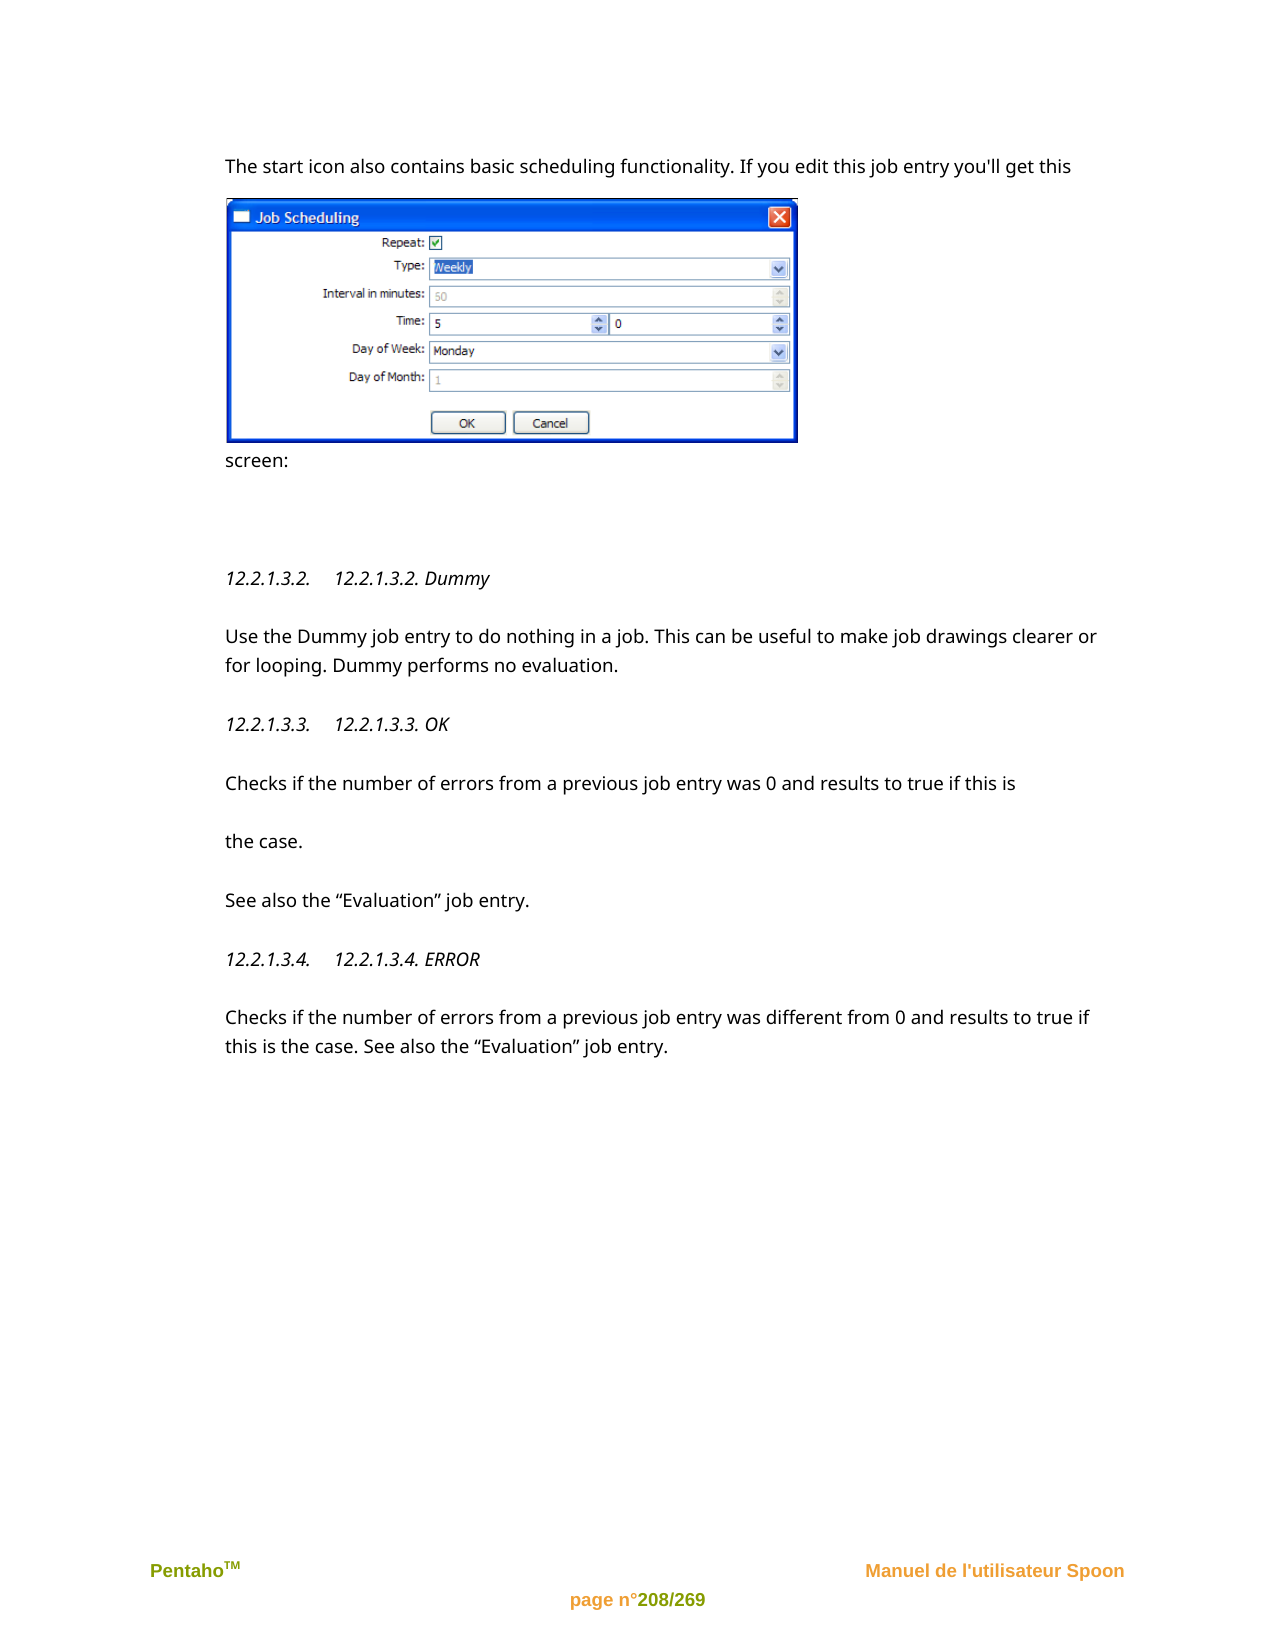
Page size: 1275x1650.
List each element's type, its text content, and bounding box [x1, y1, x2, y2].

text the case. [225, 825, 1125, 854]
subtitle 12.2.1.3.2. Dummy [225, 562, 1125, 591]
text Use the Dummy job entry to do nothing in a job. This can be useful to make job drawings clearer or for looping. Dummy performs no evaluation. [225, 620, 1125, 678]
subtitle 12.2.1.3.3. OK [225, 708, 1125, 737]
text The start icon also contains basic scheduling functionality. If you edit this job entry you'll get this screen: [225, 150, 1125, 473]
text Checks if the number of errors from a previous job entry was 0 and results to true if this is [225, 767, 1125, 796]
text Checks if the number of errors from a previous job entry was different from 0 and results to true if this is the case. See also the “Evaluation” job entry. [225, 1001, 1125, 1059]
text See also the “Evaluation” job entry. [225, 884, 1125, 913]
subtitle 12.2.1.3.4. ERROR [225, 943, 1125, 972]
